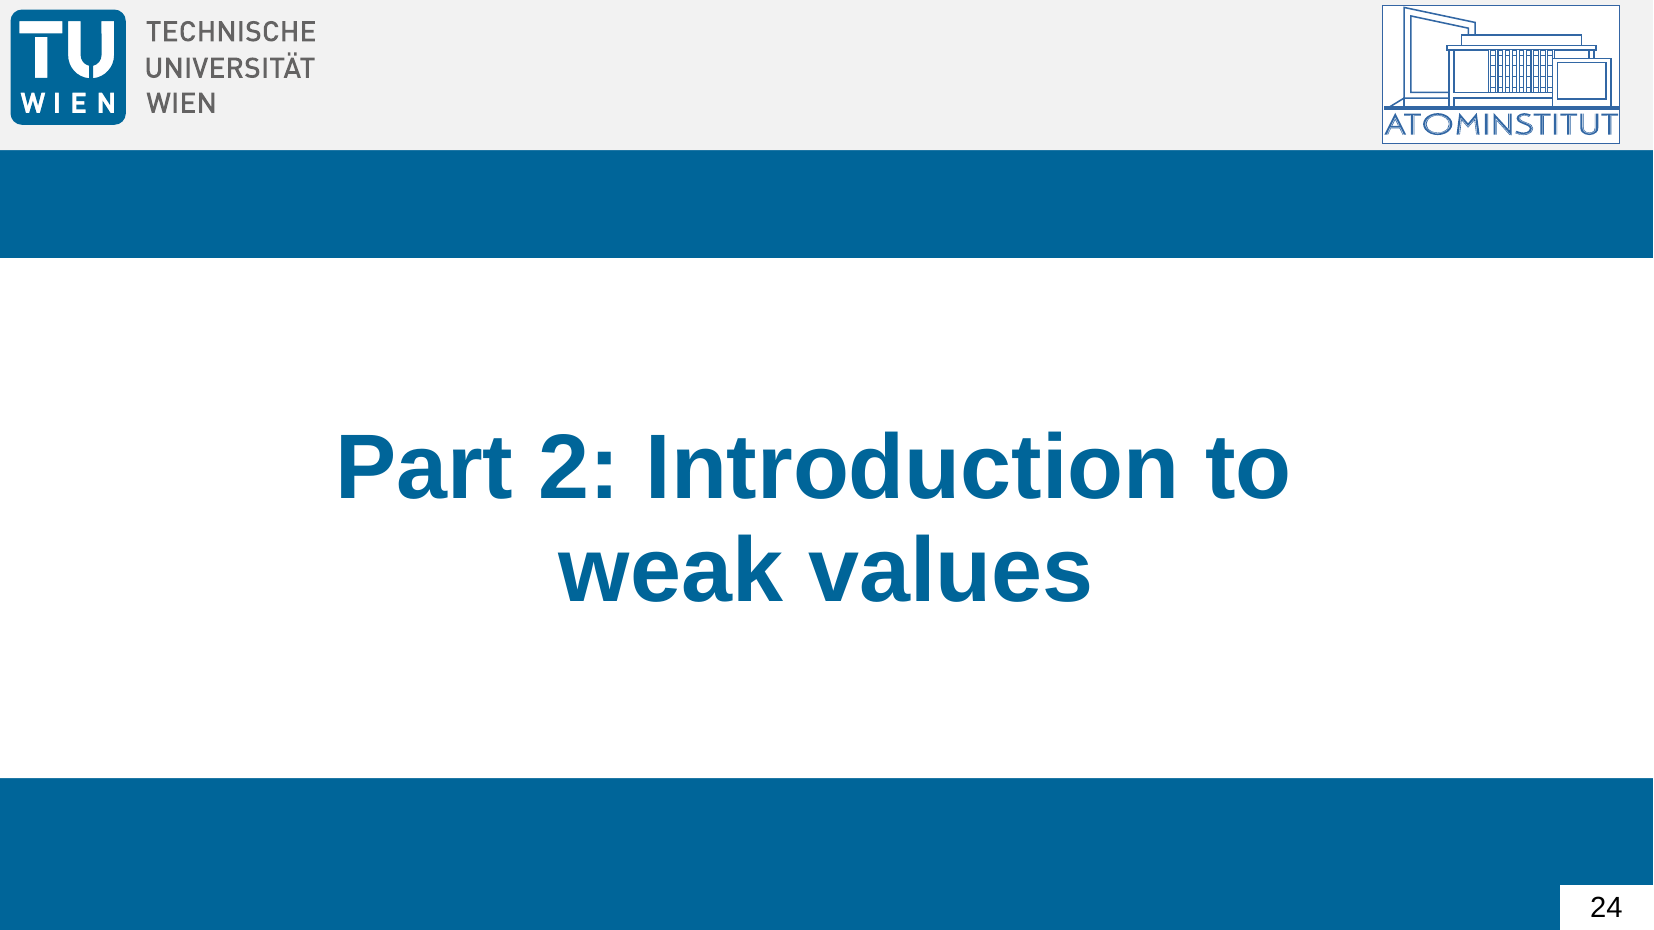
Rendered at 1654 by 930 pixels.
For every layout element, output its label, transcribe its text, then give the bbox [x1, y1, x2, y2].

title Part 2: Introduction to weak values [0, 258, 1653, 779]
picture [1382, 5, 1620, 144]
